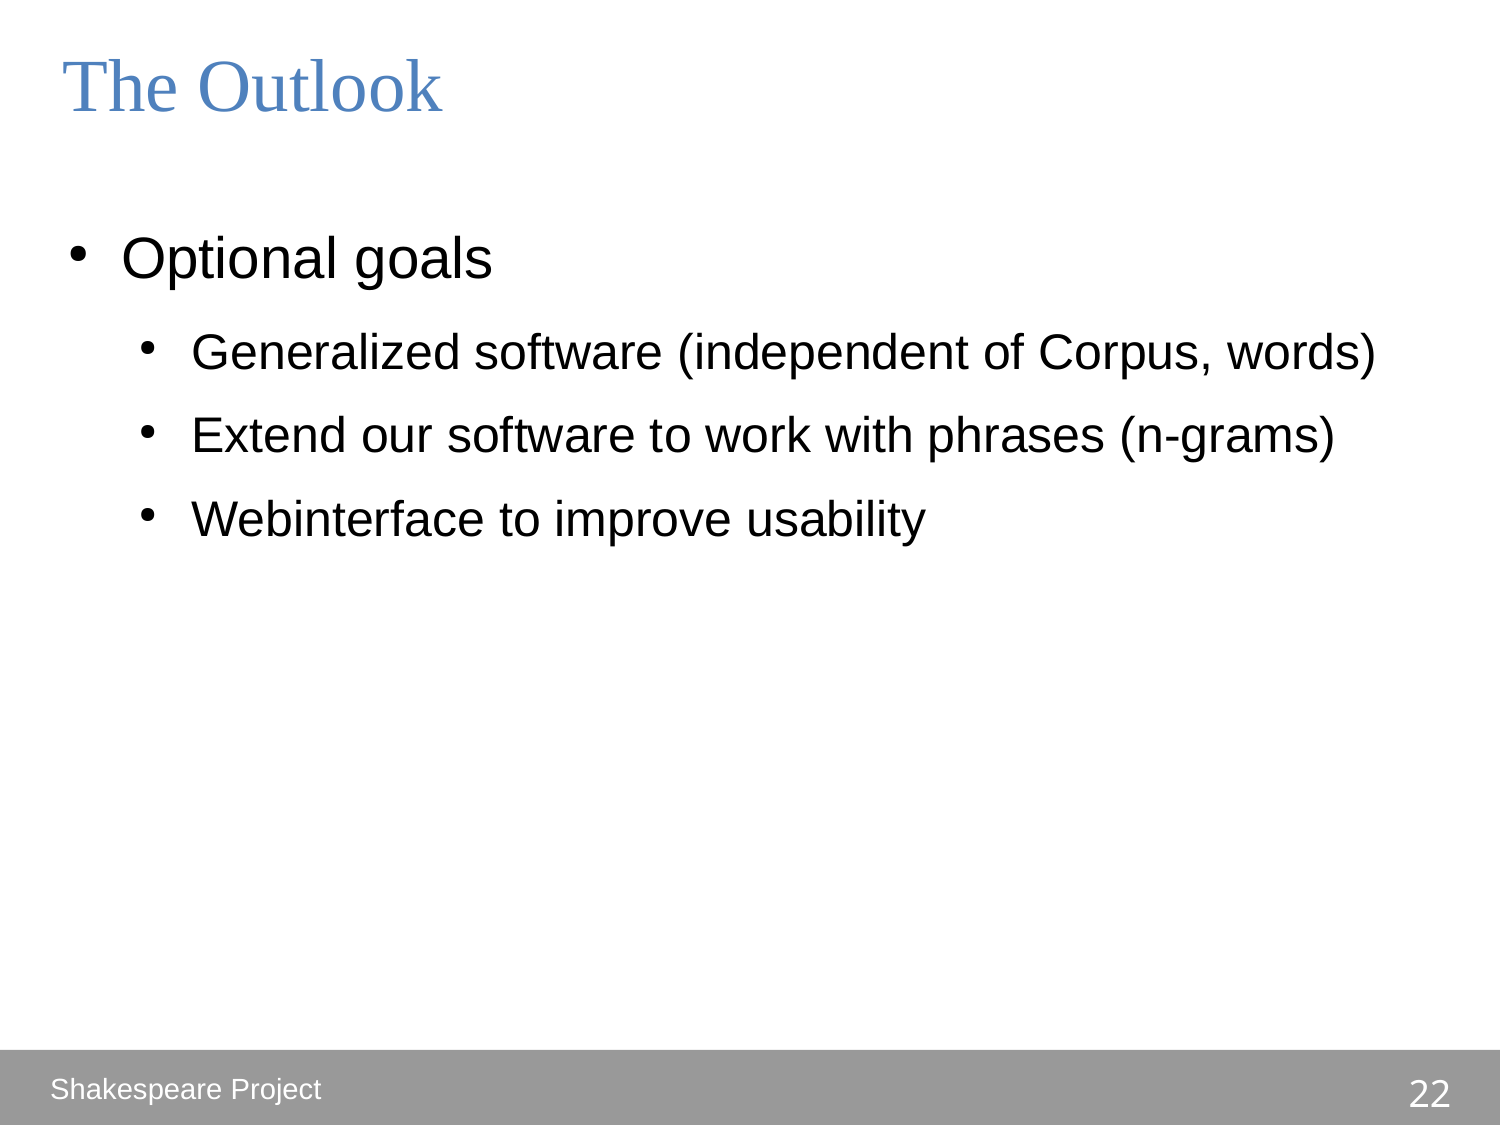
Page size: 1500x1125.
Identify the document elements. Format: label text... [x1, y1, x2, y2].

title The Outlook [62, 12, 1450, 150]
slide_number [1393, 1062, 1477, 1111]
footer Shakespeare Project [35, 1062, 1276, 1111]
list Optional goals Generalized software (independent of Corpus, words) Extend our software to work with phrases (n-grams) Webinterface to improve usability [35, 212, 1423, 910]
